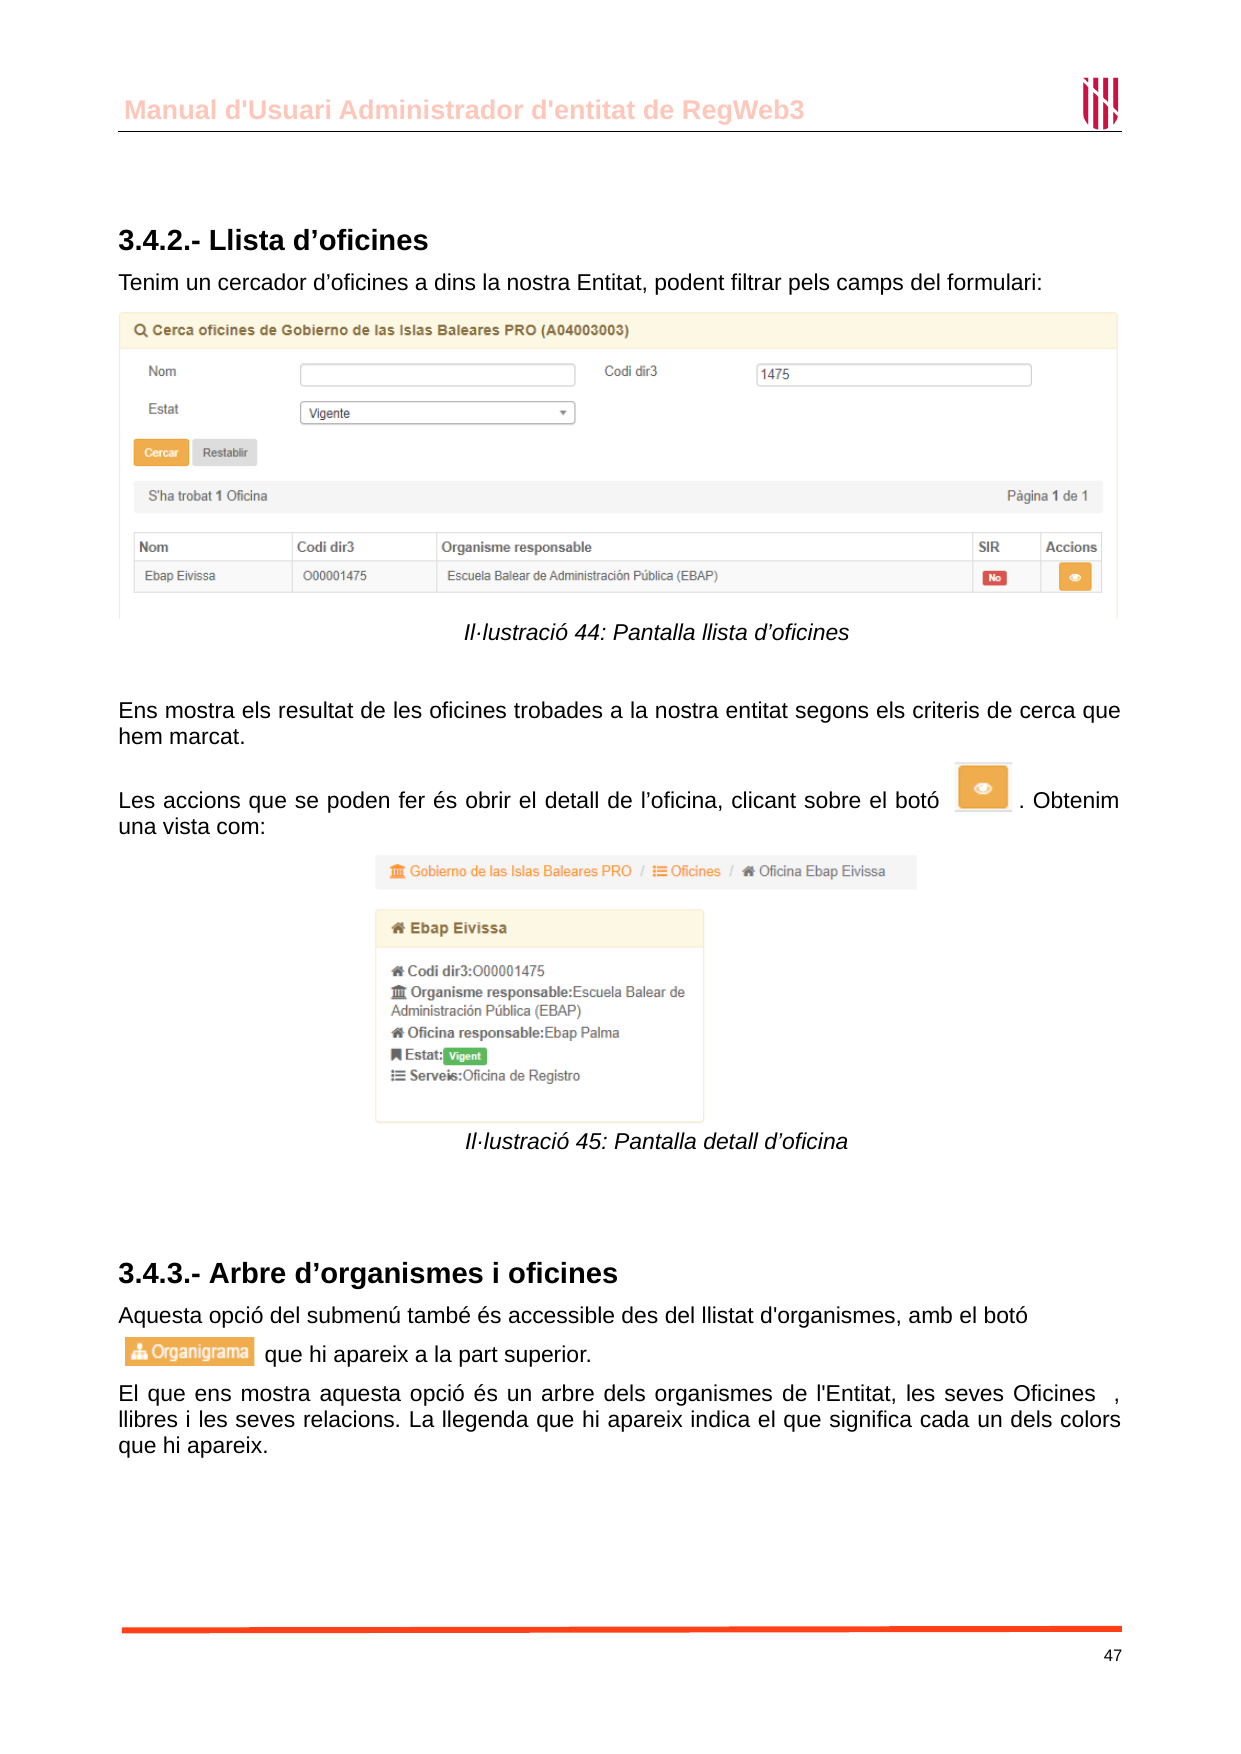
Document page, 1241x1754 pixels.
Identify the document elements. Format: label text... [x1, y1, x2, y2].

picture [1080, 76, 1121, 131]
picture [118, 308, 1123, 619]
picture [372, 852, 918, 1129]
list Il·lustració 45: Pantalla detall d’oficina [156, 1129, 1122, 1155]
list Il·lustració 44: Pantalla llista d’oficines [156, 619, 1122, 645]
text Ens mostra els resultat de les oficines trobades a la nostra entitat segons els criteris de cerca que hem marcat. [118, 697, 1122, 749]
picture [954, 761, 1013, 812]
text que hi apareix a la part superior. [118, 1341, 1122, 1367]
text Aquesta opció del submenú també és accessible des del llistat d'organismes, amb el botó [118, 1302, 1122, 1328]
text Tenim un cercador d’oficines a dins la nostra Entitat, podent filtrar pels camps del formulari: [118, 269, 1122, 296]
text Les accions que se poden fer és obrir el detall de l’oficina, clicant sobre el botó . Obtenim una vista com: [118, 787, 1122, 839]
text El que ens mostra aquesta opció és un arbre dels organismes de l'Entitat, les seves Oficines , llibres i les seves relacions. La llegenda que hi apareix indica el que significa cada un dels colors que hi apareix. [118, 1380, 1122, 1459]
subtitle Arbre d’organismes i oficines [118, 1256, 1122, 1289]
subtitle Llista d’oficines [118, 223, 1122, 257]
